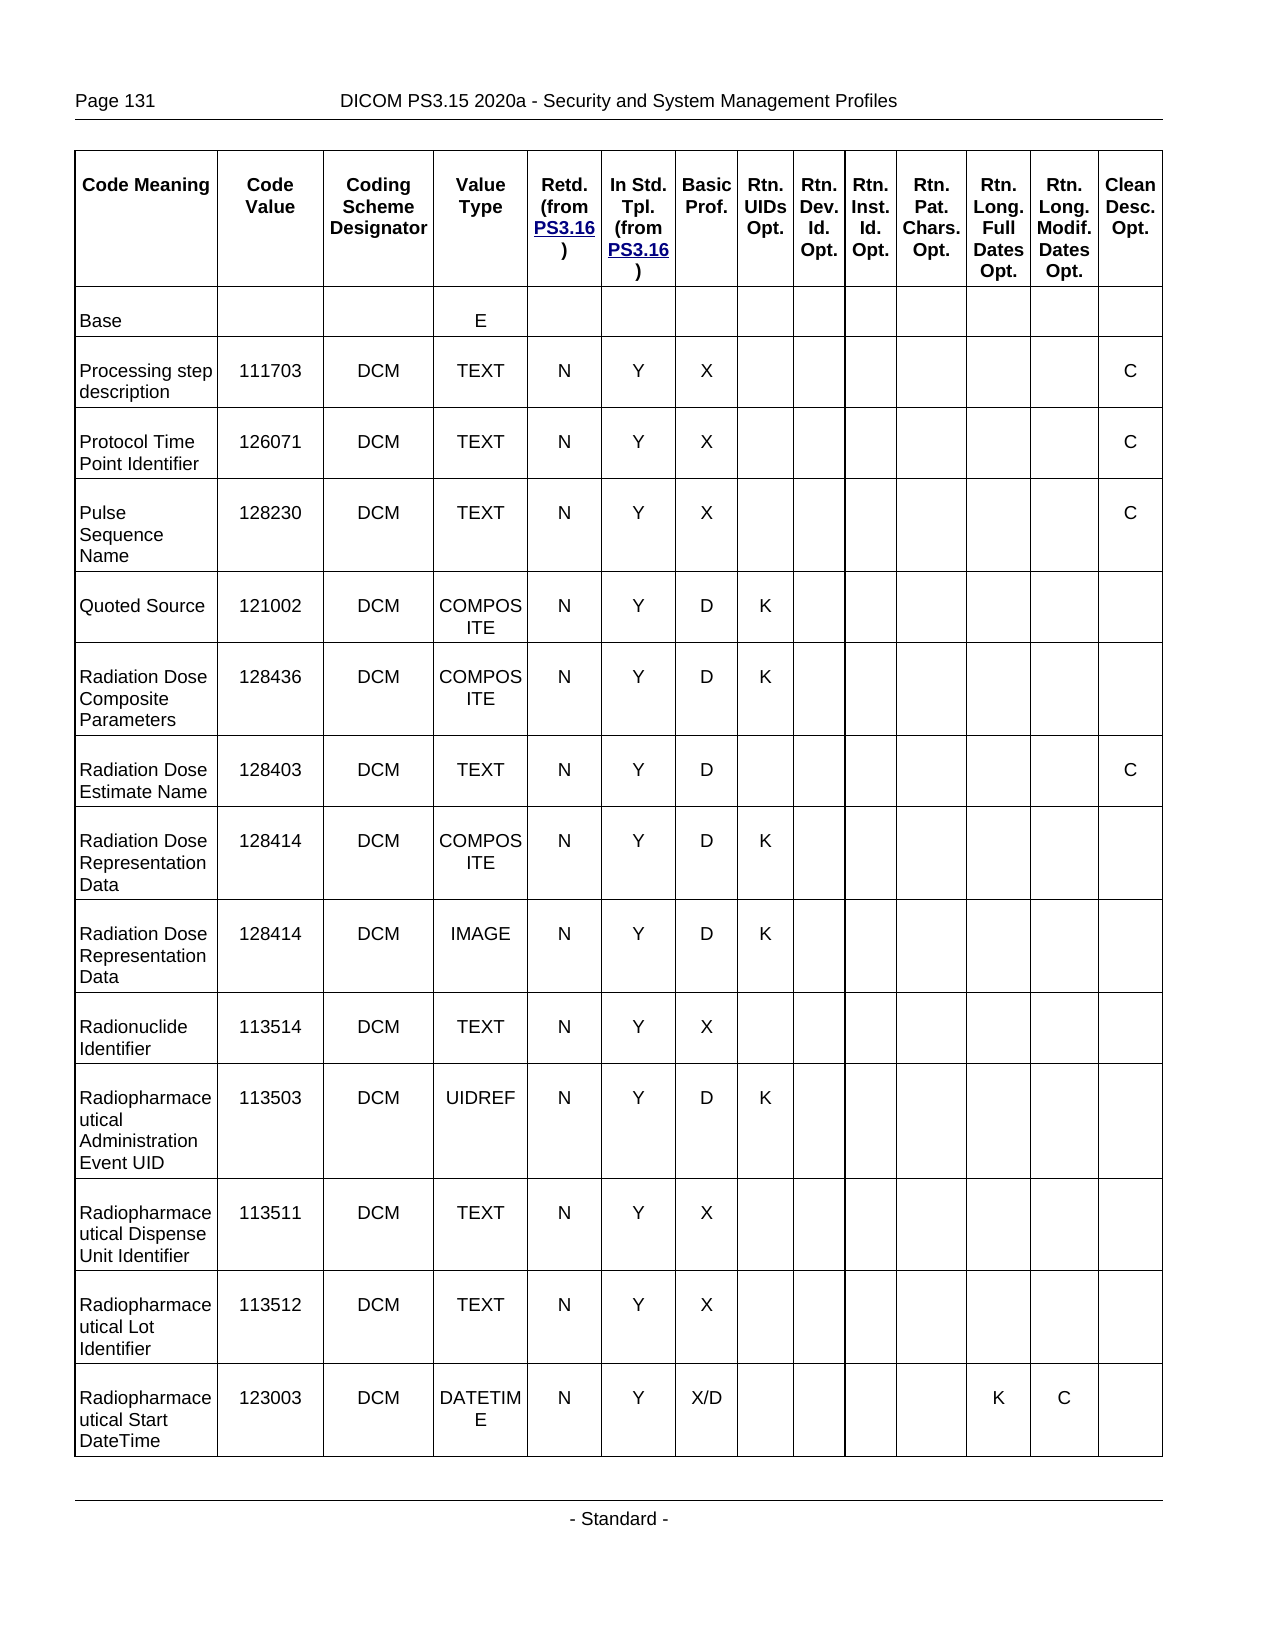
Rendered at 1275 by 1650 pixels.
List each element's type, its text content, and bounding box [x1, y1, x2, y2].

table_cell Y [602, 408, 675, 478]
table_cell Radiopharmaceutical Administration Event UID [76, 1064, 217, 1177]
table_header Rtn. Inst. Id. Opt. [846, 151, 896, 286]
table_cell K [738, 900, 793, 992]
table_cell [846, 993, 896, 1063]
table_cell 111703 [218, 337, 323, 407]
table_cell 113512 [218, 1271, 323, 1363]
table_cell [897, 408, 966, 478]
table_cell Y [602, 1271, 675, 1363]
table_cell TEXT [434, 993, 527, 1063]
table_cell [794, 1064, 844, 1177]
table_cell D [676, 900, 737, 992]
table_cell X [676, 993, 737, 1063]
table_cell [846, 643, 896, 735]
table_cell DCM [324, 643, 433, 735]
table_header Rtn. Long. Modif. Dates Opt. [1031, 151, 1098, 286]
table_cell [794, 287, 844, 336]
table_cell [1099, 1364, 1162, 1456]
table_cell [967, 643, 1030, 735]
table_cell DCM [324, 337, 433, 407]
table_cell [1031, 993, 1098, 1063]
table_cell [1099, 643, 1162, 735]
table_cell TEXT [434, 337, 527, 407]
table_header Coding Scheme Designator [324, 151, 433, 286]
table_cell N [528, 1179, 601, 1270]
table_cell TEXT [434, 1271, 527, 1363]
table_cell [738, 993, 793, 1063]
table_cell D [676, 1064, 737, 1177]
table_header Retd. (from PS3.16) [528, 151, 601, 286]
table_cell [528, 287, 601, 336]
table_cell Radiation Dose Representation Data [76, 900, 217, 992]
table_cell [1099, 1064, 1162, 1177]
table_cell UIDREF [434, 1064, 527, 1177]
table_cell Y [602, 736, 675, 806]
table_cell N [528, 1364, 601, 1456]
table_cell [1099, 1271, 1162, 1363]
table_cell [897, 1179, 966, 1270]
table_cell [846, 479, 896, 571]
table_cell [1099, 807, 1162, 899]
table_cell Base [76, 287, 217, 336]
table_cell [1099, 572, 1162, 642]
table_cell N [528, 479, 601, 571]
table_cell N [528, 993, 601, 1063]
table_cell Y [602, 479, 675, 571]
table_cell X/D [676, 1364, 737, 1456]
table_cell COMPOSITE [434, 807, 527, 899]
table_cell X [676, 337, 737, 407]
table_cell C [1031, 1364, 1098, 1456]
table_cell [897, 1064, 966, 1177]
table_cell D [676, 572, 737, 642]
table_cell C [1099, 736, 1162, 806]
table_cell COMPOSITE [434, 643, 527, 735]
table_cell 128403 [218, 736, 323, 806]
table_cell TEXT [434, 408, 527, 478]
table_header Rtn. Long. Full Dates Opt. [967, 151, 1030, 286]
table_cell [1031, 479, 1098, 571]
table_cell [738, 479, 793, 571]
table_cell [794, 479, 844, 571]
table_cell Y [602, 572, 675, 642]
table_header Rtn. Pat. Chars. Opt. [897, 151, 966, 286]
table_cell 113503 [218, 1064, 323, 1177]
table_cell [967, 807, 1030, 899]
table_cell [794, 1179, 844, 1270]
table_cell Protocol Time Point Identifier [76, 408, 217, 478]
table_cell Y [602, 807, 675, 899]
table_cell X [676, 408, 737, 478]
table_cell [967, 1179, 1030, 1270]
table_cell [846, 1064, 896, 1177]
table_cell [967, 408, 1030, 478]
table_cell N [528, 1064, 601, 1177]
table_cell DCM [324, 900, 433, 992]
table_cell [1031, 572, 1098, 642]
table_cell [324, 287, 433, 336]
table_cell [794, 736, 844, 806]
table_cell Y [602, 643, 675, 735]
table_cell [1031, 643, 1098, 735]
table_cell DATETIME [434, 1364, 527, 1456]
table_cell [1031, 736, 1098, 806]
table_cell [1031, 287, 1098, 336]
table_cell Y [602, 1364, 675, 1456]
table_cell [967, 287, 1030, 336]
table_cell [1031, 807, 1098, 899]
table_cell [846, 287, 896, 336]
table_cell [897, 572, 966, 642]
table_cell N [528, 572, 601, 642]
table_cell K [738, 1064, 793, 1177]
table_cell 126071 [218, 408, 323, 478]
table_cell [846, 1364, 896, 1456]
table_cell [897, 287, 966, 336]
table_header Code Value [218, 151, 323, 286]
table_cell [967, 337, 1030, 407]
table_cell Quoted Source [76, 572, 217, 642]
table_cell K [738, 807, 793, 899]
table_header Code Meaning [76, 151, 217, 286]
table_cell [897, 736, 966, 806]
table_cell [897, 479, 966, 571]
table_cell Y [602, 1179, 675, 1270]
table_cell [846, 1179, 896, 1270]
table_cell K [967, 1364, 1030, 1456]
table_cell Radiopharmaceutical Dispense Unit Identifier [76, 1179, 217, 1270]
table_cell DCM [324, 572, 433, 642]
table_cell Y [602, 993, 675, 1063]
table_cell [794, 807, 844, 899]
table_cell [1031, 408, 1098, 478]
table_cell [794, 337, 844, 407]
table_cell 121002 [218, 572, 323, 642]
table_cell X [676, 1179, 737, 1270]
table_cell Processing step description [76, 337, 217, 407]
table_cell 128414 [218, 900, 323, 992]
table_cell [1099, 993, 1162, 1063]
table_cell [738, 408, 793, 478]
table_cell [967, 993, 1030, 1063]
table_cell C [1099, 408, 1162, 478]
table_cell [602, 287, 675, 336]
table_cell IMAGE [434, 900, 527, 992]
table_cell [794, 900, 844, 992]
table_cell DCM [324, 479, 433, 571]
table_cell [794, 1364, 844, 1456]
table_cell DCM [324, 993, 433, 1063]
table_cell [967, 479, 1030, 571]
table_cell N [528, 337, 601, 407]
table_cell N [528, 736, 601, 806]
table_cell [794, 572, 844, 642]
table_cell 128414 [218, 807, 323, 899]
table_cell [897, 1364, 966, 1456]
table_cell [738, 1271, 793, 1363]
table_cell DCM [324, 736, 433, 806]
table_cell 128230 [218, 479, 323, 571]
table_cell [1031, 900, 1098, 992]
table_cell [967, 572, 1030, 642]
table_cell [1099, 1179, 1162, 1270]
table_cell DCM [324, 1364, 433, 1456]
table_cell D [676, 736, 737, 806]
table_cell [846, 337, 896, 407]
table_cell D [676, 643, 737, 735]
table_cell DCM [324, 1064, 433, 1177]
table_cell [846, 807, 896, 899]
table_cell Radiation Dose Composite Parameters [76, 643, 217, 735]
table_header In Std. Tpl. (from PS3.16) [602, 151, 675, 286]
table_cell Radiopharmaceutical Lot Identifier [76, 1271, 217, 1363]
table_cell [738, 1364, 793, 1456]
table_cell [794, 1271, 844, 1363]
table_cell [846, 1271, 896, 1363]
table_cell COMPOSITE [434, 572, 527, 642]
table_cell DCM [324, 1179, 433, 1270]
table_cell Pulse Sequence Name [76, 479, 217, 571]
table_cell [846, 900, 896, 992]
table_cell [897, 993, 966, 1063]
table_cell DCM [324, 1271, 433, 1363]
table_cell [1031, 1179, 1098, 1270]
table_cell Y [602, 337, 675, 407]
table_cell C [1099, 479, 1162, 571]
table_cell C [1099, 337, 1162, 407]
table_cell N [528, 408, 601, 478]
table_cell 123003 [218, 1364, 323, 1456]
table_cell [1031, 1064, 1098, 1177]
table_cell [1099, 900, 1162, 992]
table_cell [846, 408, 896, 478]
table_cell Radiation Dose Estimate Name [76, 736, 217, 806]
table_cell Y [602, 900, 675, 992]
table_cell N [528, 900, 601, 992]
table_header Value Type [434, 151, 527, 286]
table_cell K [738, 572, 793, 642]
table_cell E [434, 287, 527, 336]
table_cell X [676, 1271, 737, 1363]
table_cell D [676, 807, 737, 899]
table_cell DCM [324, 408, 433, 478]
table_cell [1031, 1271, 1098, 1363]
table_cell [846, 736, 896, 806]
table_cell [794, 993, 844, 1063]
table_cell [897, 807, 966, 899]
table_cell [218, 287, 323, 336]
table_header Clean Desc. Opt. [1099, 151, 1162, 286]
table_cell N [528, 643, 601, 735]
table_cell [794, 643, 844, 735]
table_cell DCM [324, 807, 433, 899]
table_cell [738, 736, 793, 806]
table_cell TEXT [434, 479, 527, 571]
table_cell [846, 572, 896, 642]
table_cell N [528, 807, 601, 899]
table_cell 128436 [218, 643, 323, 735]
table_cell [897, 900, 966, 992]
table_cell [897, 337, 966, 407]
table_header Basic Prof. [676, 151, 737, 286]
table_cell [1099, 287, 1162, 336]
table_cell Radiation Dose Representation Data [76, 807, 217, 899]
table_cell [1031, 337, 1098, 407]
table_cell K [738, 643, 793, 735]
table_cell [967, 900, 1030, 992]
table_cell TEXT [434, 736, 527, 806]
table_cell [676, 287, 737, 336]
table_cell TEXT [434, 1179, 527, 1270]
table_cell N [528, 1271, 601, 1363]
table_cell [738, 1179, 793, 1270]
table_cell Radionuclide Identifier [76, 993, 217, 1063]
table_cell Radiopharmaceutical Start DateTime [76, 1364, 217, 1456]
table_cell [794, 408, 844, 478]
table_cell [897, 643, 966, 735]
table_cell [967, 1271, 1030, 1363]
table_cell [967, 736, 1030, 806]
table_cell [897, 1271, 966, 1363]
table_cell [738, 337, 793, 407]
table_cell [738, 287, 793, 336]
table_cell Y [602, 1064, 675, 1177]
table_header Rtn. Dev. Id. Opt. [794, 151, 844, 286]
table_cell 113514 [218, 993, 323, 1063]
table_cell [967, 1064, 1030, 1177]
table_cell X [676, 479, 737, 571]
table_cell 113511 [218, 1179, 323, 1270]
table_header Rtn. UIDs Opt. [738, 151, 793, 286]
